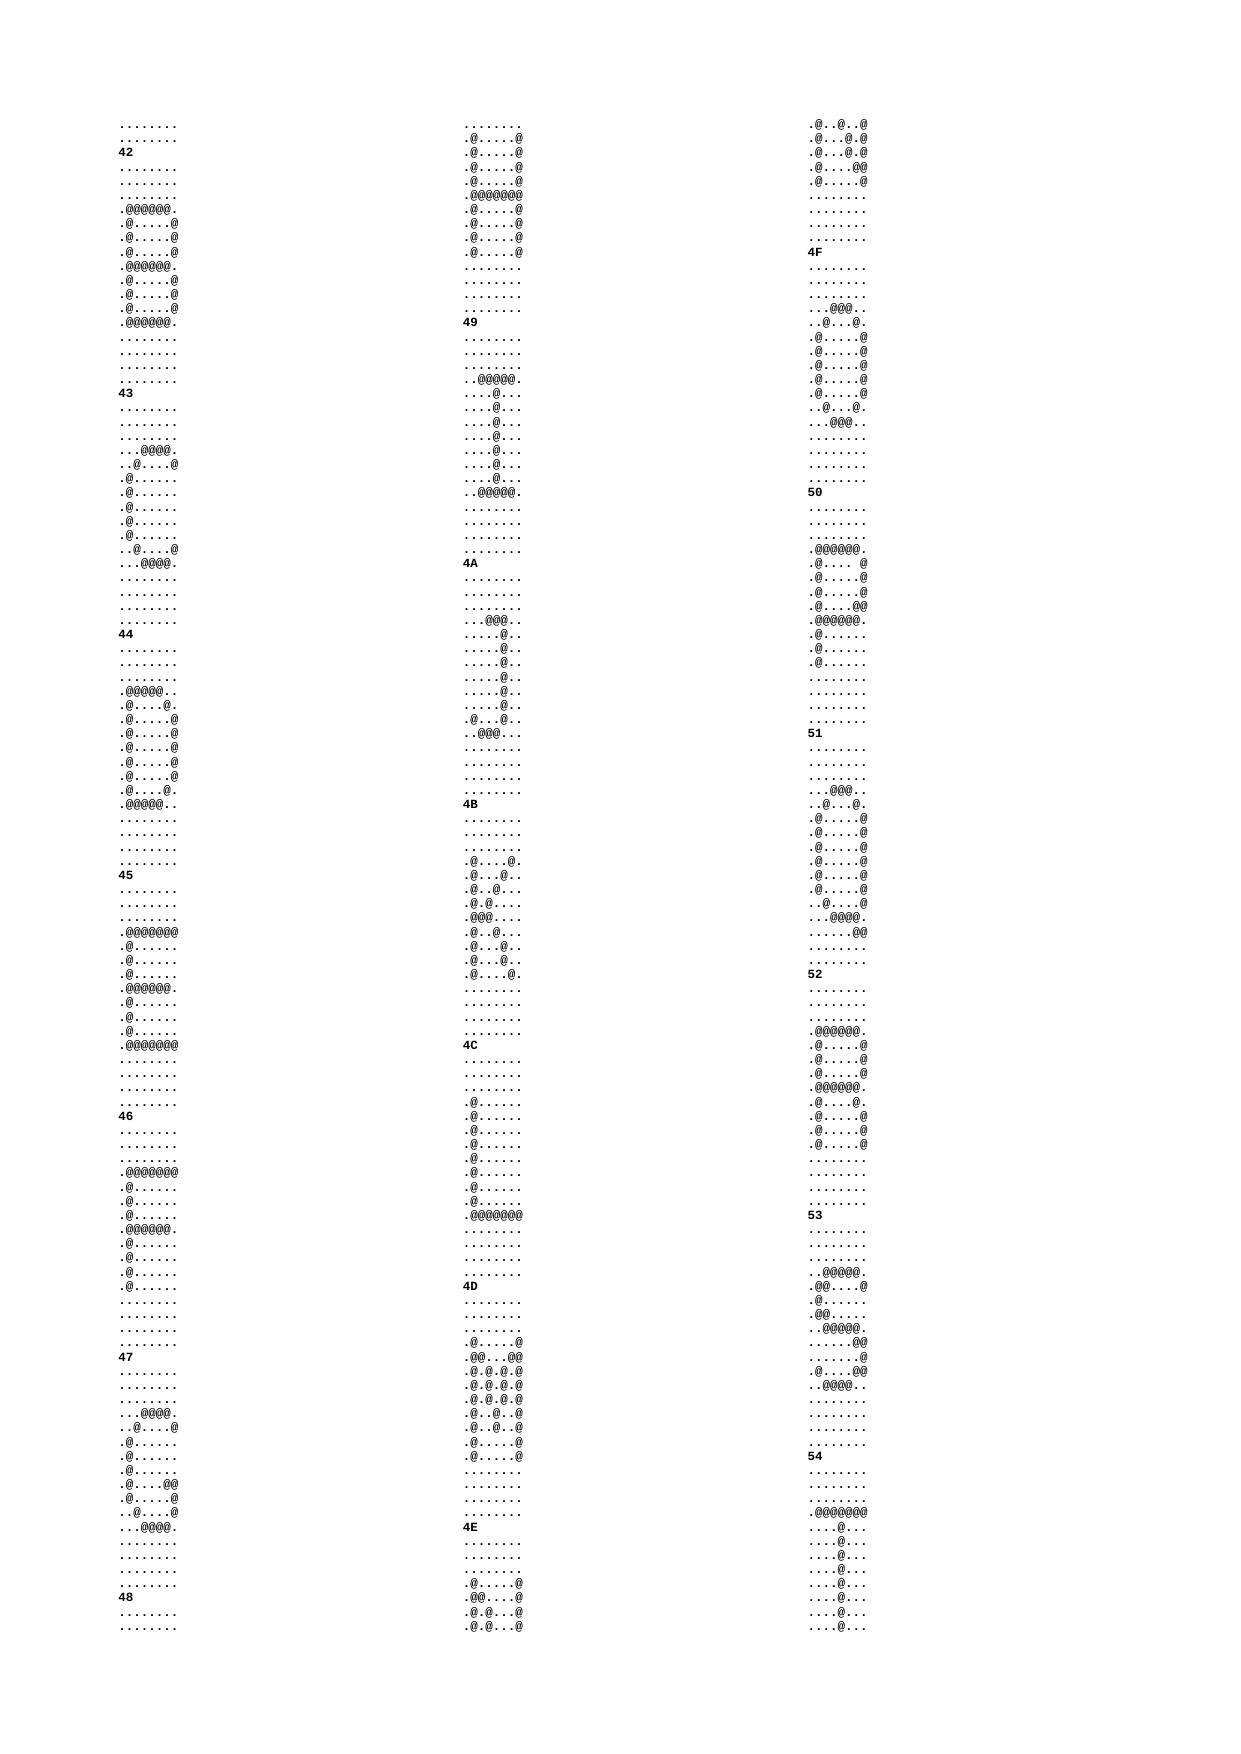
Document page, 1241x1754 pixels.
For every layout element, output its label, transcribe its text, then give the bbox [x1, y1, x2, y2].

text ........ [118, 1138, 433, 1152]
text 4F [807, 246, 1122, 260]
text .@.....@ [807, 373, 1122, 387]
text .@.....@ [807, 345, 1122, 359]
text 47 [118, 1351, 433, 1365]
text 54 [807, 1450, 1122, 1464]
text .@@@@@@@ [463, 189, 777, 203]
text ........ [463, 756, 777, 770]
text .@@@@@.. [118, 685, 433, 699]
text .@...... [118, 486, 433, 501]
text .....@.. [463, 671, 777, 685]
text .@.....@ [463, 1436, 777, 1450]
text ........ [463, 529, 777, 543]
text .@....@@ [807, 1365, 1122, 1379]
text ..@....@ [118, 458, 433, 472]
text .@@@@@@. [118, 203, 433, 217]
text ....@... [807, 1563, 1122, 1577]
text ..@@@... [463, 727, 777, 741]
text .@@@@@@. [118, 982, 433, 996]
text .@@...@@ [463, 1351, 777, 1365]
text ........ [463, 571, 777, 586]
text 45 [118, 869, 433, 883]
text ...@@@@. [118, 557, 433, 571]
text 49 [463, 316, 777, 331]
text 4D [463, 1280, 777, 1294]
text .@...... [118, 1450, 433, 1464]
text .....@.. [463, 656, 777, 671]
text .......@ [807, 1351, 1122, 1365]
text ........ [463, 1506, 777, 1521]
text .@.@.@.@ [463, 1393, 777, 1407]
text ....@... [463, 458, 777, 472]
text ........ [118, 1535, 433, 1549]
text ........ [118, 911, 433, 926]
text 4C [463, 1039, 777, 1053]
text ........ [807, 529, 1122, 543]
text ........ [463, 1067, 777, 1081]
text .@...... [463, 1138, 777, 1152]
text ........ [807, 982, 1122, 996]
text .@..@..@ [807, 118, 1122, 132]
text ........ [463, 586, 777, 600]
text ........ [463, 1294, 777, 1308]
text .@.@.@.@ [463, 1365, 777, 1379]
text 44 [118, 628, 433, 642]
text .@...... [118, 1251, 433, 1266]
text ........ [118, 1549, 433, 1563]
text ........ [463, 996, 777, 1011]
text ........ [463, 288, 777, 302]
text ........ [807, 996, 1122, 1011]
text .@.@.... [463, 897, 777, 911]
text ........ [463, 1322, 777, 1336]
text .@@@@@@@ [118, 1039, 433, 1053]
text ........ [807, 472, 1122, 486]
text .@.....@ [463, 161, 777, 175]
text ........ [118, 1379, 433, 1393]
text ..@....@ [118, 543, 433, 557]
text ....@... [463, 444, 777, 458]
text ........ [807, 1421, 1122, 1436]
text 50 [807, 486, 1122, 501]
text .@.....@ [463, 1336, 777, 1351]
text ........ [463, 1011, 777, 1025]
text ........ [463, 345, 777, 359]
text ........ [463, 982, 777, 996]
text 53 [807, 1209, 1122, 1223]
text .@..@... [463, 883, 777, 897]
text .@..@..@ [463, 1421, 777, 1436]
text ........ [118, 1606, 433, 1620]
text .@.....@ [807, 869, 1122, 883]
text .@.....@ [118, 288, 433, 302]
text ........ [118, 401, 433, 416]
text ...@@@.. [807, 302, 1122, 316]
text ........ [807, 217, 1122, 231]
text ...@@@@. [118, 444, 433, 458]
text ........ [118, 161, 433, 175]
text ........ [118, 642, 433, 656]
text ...@@@@. [807, 911, 1122, 926]
text .@@@@@@. [118, 316, 433, 331]
text ........ [463, 331, 777, 345]
text ........ [463, 1478, 777, 1492]
text .@...... [118, 940, 433, 954]
text .@.....@ [807, 1039, 1122, 1053]
text ...@@@@. [118, 1407, 433, 1421]
text .@@@@@@. [807, 614, 1122, 628]
text ........ [807, 501, 1122, 515]
text ........ [463, 812, 777, 826]
text .@....@. [463, 968, 777, 982]
text .@....@. [807, 1096, 1122, 1110]
text ........ [118, 416, 433, 430]
text ........ [118, 1096, 433, 1110]
text .@...@.@ [807, 146, 1122, 161]
text ........ [463, 515, 777, 529]
text .@.....@ [118, 713, 433, 727]
text ....@... [463, 401, 777, 416]
text .@.....@ [807, 331, 1122, 345]
text .@.....@ [463, 132, 777, 146]
text 46 [118, 1110, 433, 1124]
text ........ [807, 1195, 1122, 1209]
text ........ [463, 784, 777, 798]
text ........ [807, 274, 1122, 288]
text ........ [807, 756, 1122, 770]
text ........ [118, 1563, 433, 1577]
text ........ [118, 586, 433, 600]
text .....@.. [463, 628, 777, 642]
text ........ [807, 770, 1122, 784]
text ........ [463, 1535, 777, 1549]
text ........ [118, 841, 433, 855]
text .@.....@ [118, 1492, 433, 1506]
text .@.....@ [807, 571, 1122, 586]
text .@...... [118, 1464, 433, 1478]
text ....@... [807, 1577, 1122, 1591]
text ..@....@ [118, 1421, 433, 1436]
text ........ [463, 359, 777, 373]
text .@.....@ [118, 274, 433, 288]
text ....@... [463, 472, 777, 486]
text .@...... [118, 996, 433, 1011]
text ........ [118, 373, 433, 387]
text ....@... [807, 1606, 1122, 1620]
text ..@...@. [807, 401, 1122, 416]
text ......@@ [807, 1336, 1122, 1351]
text 4B [463, 798, 777, 812]
text .@.....@ [118, 217, 433, 231]
text ....@... [807, 1620, 1122, 1634]
text .@...... [463, 1181, 777, 1195]
text .@...@.. [463, 940, 777, 954]
text ........ [463, 1053, 777, 1067]
text ........ [807, 260, 1122, 274]
text ..@....@ [118, 1506, 433, 1521]
text .@...... [463, 1166, 777, 1181]
text .@.....@ [807, 387, 1122, 401]
text ........ [118, 1081, 433, 1096]
text .@....@@ [807, 600, 1122, 614]
text ....@... [807, 1521, 1122, 1535]
text .@...... [118, 529, 433, 543]
text ........ [118, 1308, 433, 1322]
text .@@....@ [463, 1591, 777, 1606]
text .@.....@ [463, 146, 777, 161]
text .@...... [807, 628, 1122, 642]
text ..@@@@.. [807, 1379, 1122, 1393]
text .@.....@ [807, 359, 1122, 373]
text ........ [807, 1478, 1122, 1492]
text ........ [807, 515, 1122, 529]
text .@...... [118, 515, 433, 529]
text ........ [463, 841, 777, 855]
text ........ [807, 954, 1122, 968]
text ..@@@@@. [807, 1322, 1122, 1336]
text .@.....@ [807, 175, 1122, 189]
text .@...... [118, 1025, 433, 1039]
text .@..@... [463, 926, 777, 940]
text .@.@...@ [463, 1620, 777, 1634]
text 43 [118, 387, 433, 401]
text ........ [807, 1223, 1122, 1237]
text ........ [807, 671, 1122, 685]
text .@@@@@@. [807, 543, 1122, 557]
text ........ [118, 359, 433, 373]
text .@...... [118, 1436, 433, 1450]
text .@.....@ [807, 812, 1122, 826]
text ...@@@.. [807, 416, 1122, 430]
text .@...@.. [463, 954, 777, 968]
text .@...... [118, 1280, 433, 1294]
text ........ [118, 1577, 433, 1591]
text ........ [807, 685, 1122, 699]
text ........ [118, 345, 433, 359]
text 48 [118, 1591, 433, 1606]
text .@.....@ [118, 741, 433, 756]
text .@.....@ [807, 1138, 1122, 1152]
text ........ [118, 897, 433, 911]
text ...@@@.. [463, 614, 777, 628]
text .@@@@@@@ [118, 1166, 433, 1181]
text ........ [807, 288, 1122, 302]
text ........ [118, 1124, 433, 1138]
text .@@@@@@. [118, 1223, 433, 1237]
text ........ [118, 430, 433, 444]
text .@.....@ [807, 883, 1122, 897]
text .@.....@ [463, 1450, 777, 1464]
text ........ [118, 331, 433, 345]
text ........ [463, 1025, 777, 1039]
text ........ [807, 231, 1122, 246]
text .@@@@@@. [807, 1025, 1122, 1039]
text ........ [118, 855, 433, 869]
text ........ [807, 1011, 1122, 1025]
text ........ [807, 1152, 1122, 1166]
text ........ [807, 1181, 1122, 1195]
text ........ [463, 1308, 777, 1322]
text .@...... [118, 1011, 433, 1025]
text .@.....@ [807, 1124, 1122, 1138]
text .@.....@ [118, 727, 433, 741]
text ........ [463, 1563, 777, 1577]
text .@@@@@@@ [118, 926, 433, 940]
text .@...... [807, 1294, 1122, 1308]
text .@@@@@@@ [807, 1506, 1122, 1521]
text ........ [807, 1436, 1122, 1450]
text .@...... [463, 1110, 777, 1124]
text .@....@@ [807, 161, 1122, 175]
text ........ [807, 1464, 1122, 1478]
text ...@@@.. [807, 784, 1122, 798]
text ........ [118, 1365, 433, 1379]
text .@...... [118, 501, 433, 515]
text .@.....@ [463, 203, 777, 217]
text ........ [118, 571, 433, 586]
text ........ [463, 600, 777, 614]
text ....@... [807, 1549, 1122, 1563]
text ........ [118, 189, 433, 203]
text ........ [807, 444, 1122, 458]
text 51 [807, 727, 1122, 741]
text .@...... [463, 1096, 777, 1110]
text .@.....@ [118, 302, 433, 316]
text ....@... [463, 416, 777, 430]
text .@.....@ [807, 1053, 1122, 1067]
text ........ [463, 741, 777, 756]
text .@.....@ [807, 826, 1122, 841]
text ........ [463, 1251, 777, 1266]
text ........ [807, 1492, 1122, 1506]
text ..@...@. [807, 798, 1122, 812]
text .@....@. [463, 855, 777, 869]
text .@.....@ [807, 1067, 1122, 1081]
text ........ [118, 1336, 433, 1351]
text 4A [463, 557, 777, 571]
text .@.....@ [807, 1110, 1122, 1124]
text ..@...@. [807, 316, 1122, 331]
text .@@@@@@. [118, 260, 433, 274]
text .@@@@@@. [807, 1081, 1122, 1096]
text 4E [463, 1521, 777, 1535]
text .@.....@ [118, 246, 433, 260]
text 52 [807, 968, 1122, 982]
text ....@... [807, 1591, 1122, 1606]
text ....@... [463, 387, 777, 401]
text .@...... [807, 642, 1122, 656]
text .@...@.@ [807, 132, 1122, 146]
text .@.....@ [807, 841, 1122, 855]
text .@....@@ [118, 1478, 433, 1492]
text ..@@@@@. [807, 1266, 1122, 1280]
text .@...... [118, 1209, 433, 1223]
text ........ [118, 812, 433, 826]
text .@...... [118, 1266, 433, 1280]
text ........ [118, 600, 433, 614]
text ........ [118, 671, 433, 685]
text ........ [118, 132, 433, 146]
text ........ [463, 1081, 777, 1096]
text ........ [807, 203, 1122, 217]
text .@....@. [118, 699, 433, 713]
text .@...... [463, 1195, 777, 1209]
text ..@@@@@. [463, 373, 777, 387]
text ........ [807, 1237, 1122, 1251]
text .@...... [118, 968, 433, 982]
text .@...@.. [463, 713, 777, 727]
text ........ [807, 1166, 1122, 1181]
text ........ [463, 1266, 777, 1280]
text .@...... [118, 954, 433, 968]
text .@.... @ [807, 557, 1122, 571]
text .@...... [463, 1124, 777, 1138]
text .@.....@ [463, 217, 777, 231]
text ........ [463, 274, 777, 288]
text .@...... [118, 1181, 433, 1195]
text ........ [118, 1152, 433, 1166]
text .@@@.... [463, 911, 777, 926]
text .....@.. [463, 642, 777, 656]
text ........ [807, 940, 1122, 954]
text ........ [118, 1067, 433, 1081]
text ........ [463, 770, 777, 784]
text .@.....@ [463, 246, 777, 260]
text ........ [463, 826, 777, 841]
text ........ [118, 118, 433, 132]
text ........ [118, 1322, 433, 1336]
text ........ [807, 1251, 1122, 1266]
text ........ [463, 302, 777, 316]
text .@...@.. [463, 869, 777, 883]
text .@.....@ [463, 1577, 777, 1591]
text .@...... [118, 1195, 433, 1209]
text .....@.. [463, 699, 777, 713]
text .@@....@ [807, 1280, 1122, 1294]
text ........ [463, 118, 777, 132]
text .@.@...@ [463, 1606, 777, 1620]
text ........ [807, 699, 1122, 713]
text .@.@.@.@ [463, 1379, 777, 1393]
text .@.....@ [807, 855, 1122, 869]
text .@...... [118, 472, 433, 486]
text .....@.. [463, 685, 777, 699]
text ........ [118, 826, 433, 841]
text .@.....@ [463, 175, 777, 189]
text ........ [118, 1393, 433, 1407]
text .@@@@@@@ [463, 1209, 777, 1223]
text .@...... [463, 1152, 777, 1166]
text ........ [463, 1549, 777, 1563]
text .@...... [807, 656, 1122, 671]
text .@.....@ [118, 756, 433, 770]
text .@..@..@ [463, 1407, 777, 1421]
text ........ [807, 430, 1122, 444]
text ........ [807, 189, 1122, 203]
text ........ [118, 1294, 433, 1308]
text 42 [118, 146, 433, 161]
text ....@... [807, 1535, 1122, 1549]
text ........ [118, 175, 433, 189]
text .@....@. [118, 784, 433, 798]
text ........ [118, 614, 433, 628]
text ........ [463, 1492, 777, 1506]
text ....@... [463, 430, 777, 444]
text ........ [463, 501, 777, 515]
text ........ [118, 1053, 433, 1067]
text ...@@@@. [118, 1521, 433, 1535]
text ......@@ [807, 926, 1122, 940]
text ........ [807, 1393, 1122, 1407]
text ........ [463, 1464, 777, 1478]
text ........ [463, 260, 777, 274]
text ........ [807, 713, 1122, 727]
text ..@@@@@. [463, 486, 777, 501]
text ........ [118, 1620, 433, 1634]
text .@@@@@.. [118, 798, 433, 812]
text ........ [463, 1223, 777, 1237]
text ..@....@ [807, 897, 1122, 911]
text .@.....@ [807, 586, 1122, 600]
text ........ [118, 883, 433, 897]
text ........ [118, 656, 433, 671]
text ........ [807, 1407, 1122, 1421]
text ........ [463, 1237, 777, 1251]
text .@.....@ [118, 770, 433, 784]
text .@.....@ [118, 231, 433, 246]
text ........ [463, 543, 777, 557]
text .@@..... [807, 1308, 1122, 1322]
text .@.....@ [463, 231, 777, 246]
text ........ [807, 741, 1122, 756]
text ........ [807, 458, 1122, 472]
text .@...... [118, 1237, 433, 1251]
